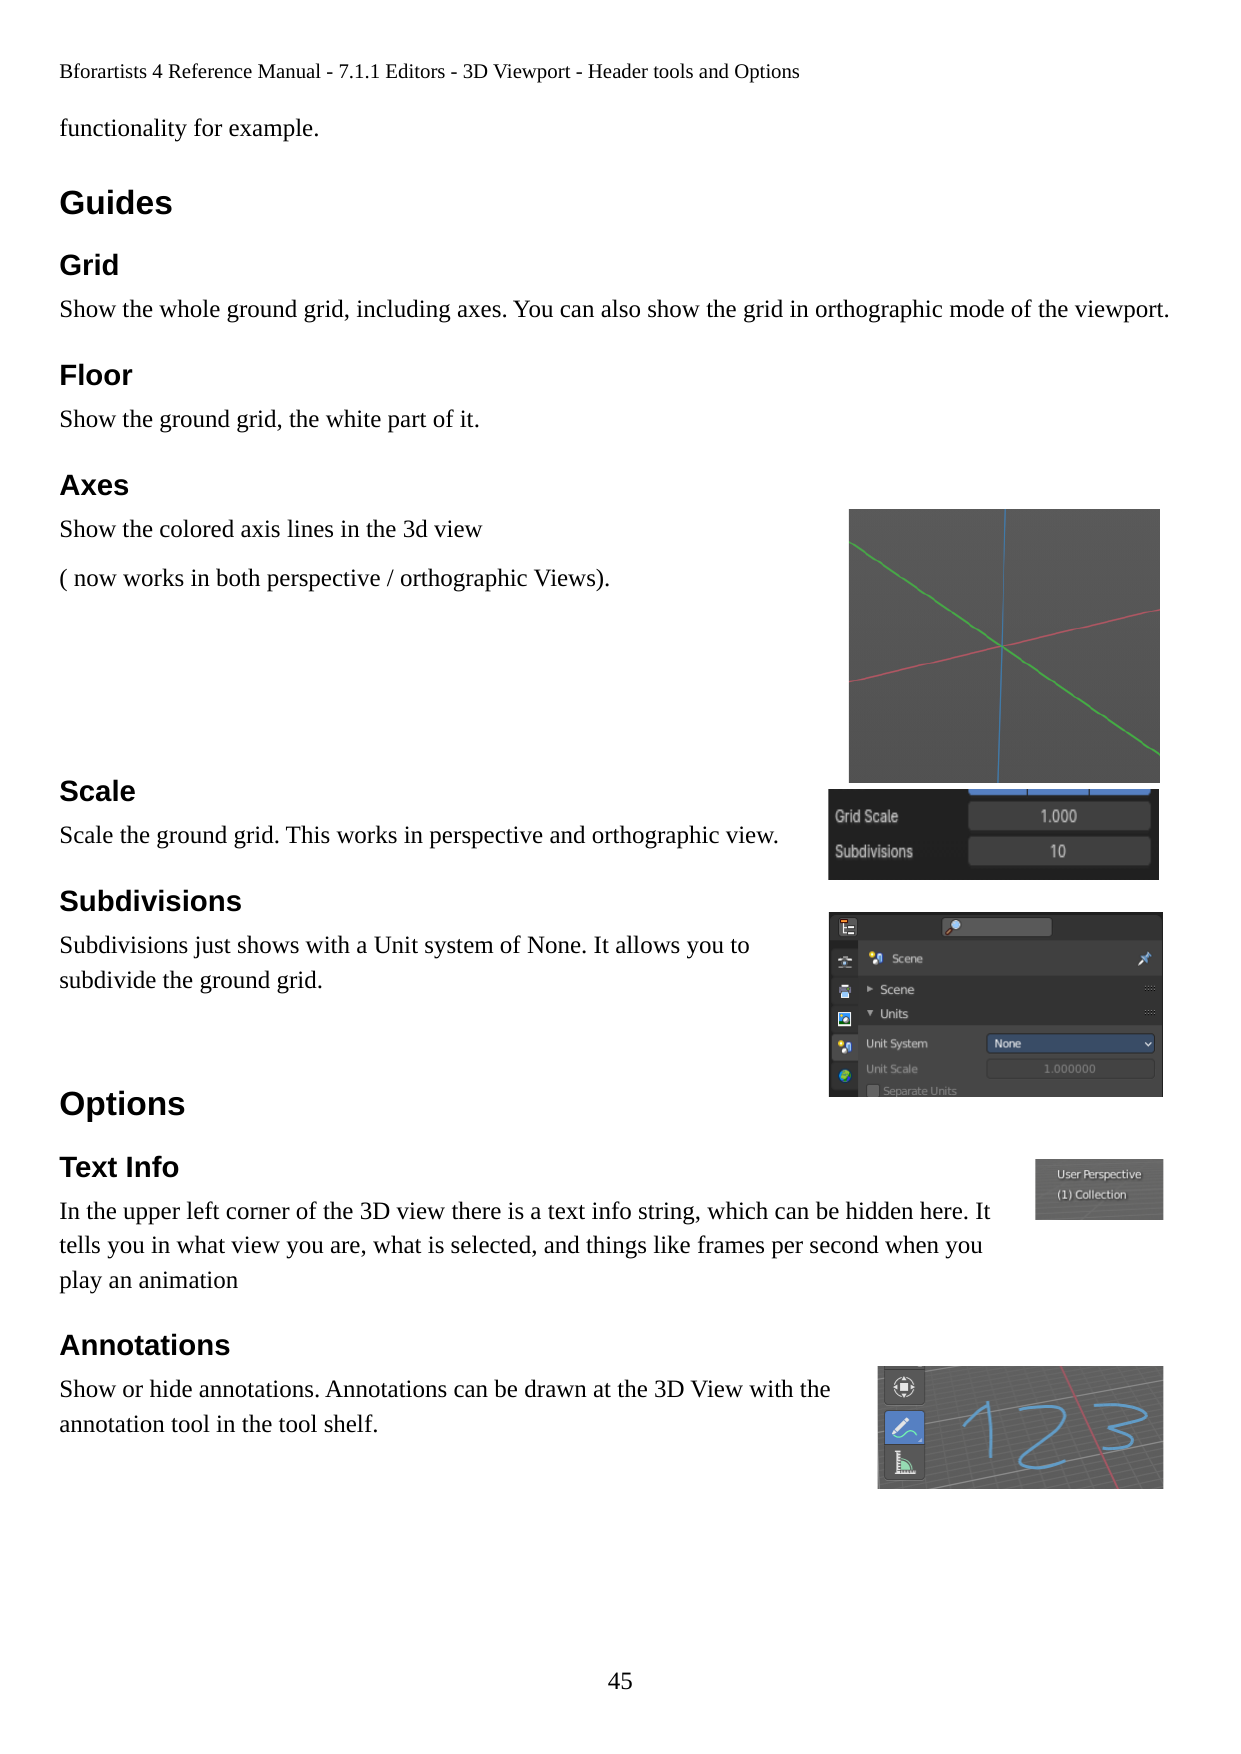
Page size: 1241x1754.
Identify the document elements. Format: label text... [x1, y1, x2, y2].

text ( now works in both perspective / orthographic Views). [59, 563, 848, 592]
picture [1035, 1159, 1164, 1220]
subtitle Axes [59, 468, 1181, 502]
subtitle Scale [59, 774, 1181, 808]
picture [848, 509, 1160, 783]
picture [877, 1366, 1164, 1489]
text Show the colored axis lines in the 3d view [59, 514, 848, 543]
picture [828, 789, 1159, 880]
subtitle Text Info [59, 1149, 1181, 1183]
text Subdivisions just shows with a Unit system of None. It allows you to subdivide the ground grid. [59, 930, 828, 993]
subtitle Floor [59, 358, 1181, 392]
text Show or hide annotations. Annotations can be drawn at the 3D View with the annotation tool in the tool shelf. [59, 1374, 877, 1438]
text In the upper left corner of the 3D view there is a text info string, which can be hidden here. It tells you in what view you are, what is selected, and things like frames per second when you play an animation [59, 1196, 1181, 1293]
subtitle Options [59, 1084, 1181, 1122]
text Show the whole ground grid, including axes. You can also show the grid in orthographic mode of the viewport. [59, 294, 1181, 323]
subtitle Grid [59, 248, 1181, 282]
text functionality for example. [59, 113, 1181, 141]
subtitle Guides [59, 182, 1181, 221]
text Scale the ground grid. This works in perspective and orthographic view. [59, 820, 828, 849]
picture [828, 912, 1164, 1097]
subtitle Annotations [59, 1328, 1181, 1362]
text Show the ground grid, the white part of it. [59, 404, 1181, 433]
subtitle Subdivisions [59, 884, 1181, 918]
